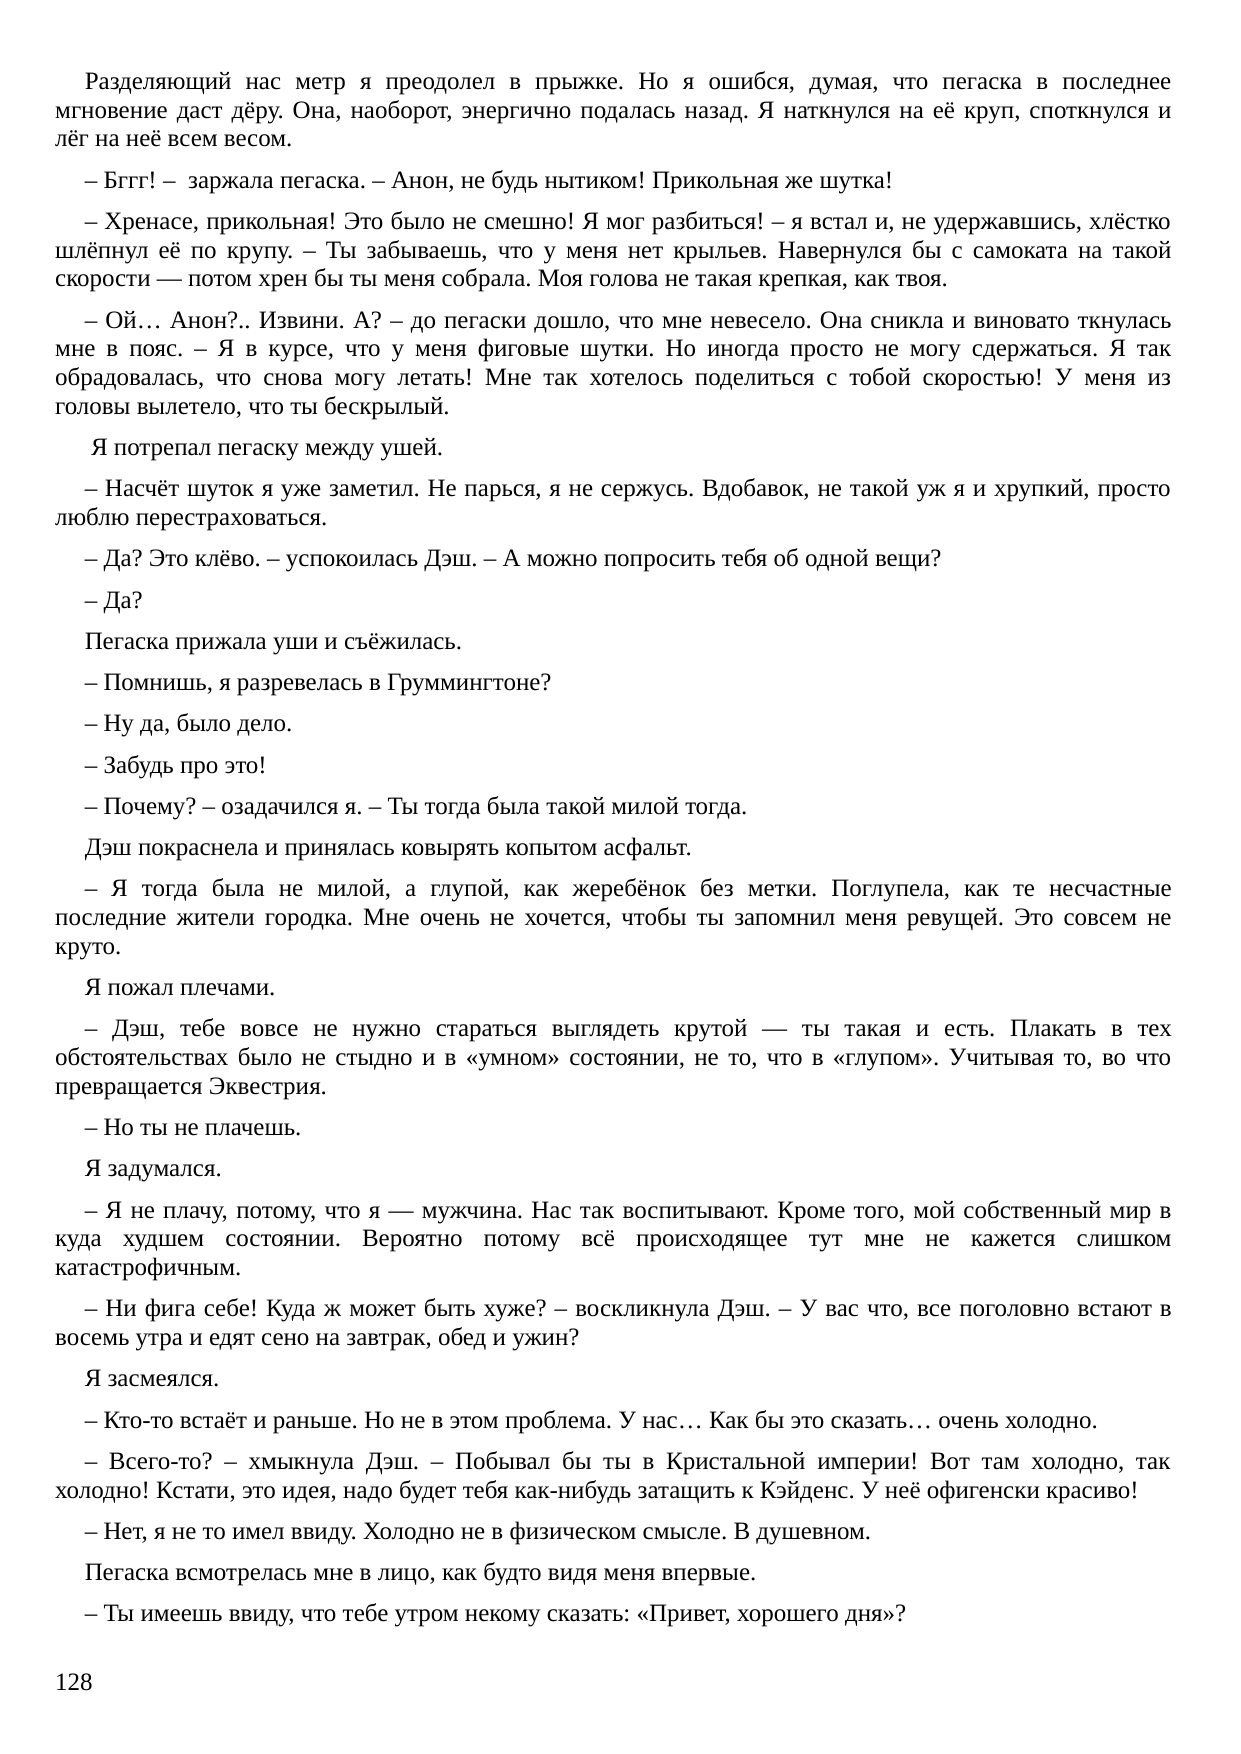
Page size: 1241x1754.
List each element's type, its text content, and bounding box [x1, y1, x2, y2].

text – Да? [55, 585, 1173, 613]
text Пегаска прижала уши и съёжилась. [55, 626, 1173, 655]
text Я пожал плечами. [55, 972, 1173, 1001]
text – Нет, я не то имел ввиду. Холодно не в физическом смысле. В душевном. [55, 1516, 1173, 1545]
text – Ты имеешь ввиду, что тебе утром некому сказать: «Привет, хорошего дня»? [55, 1598, 1173, 1627]
text Разделяющий нас метр я преодолел в прыжке. Но я ошибся, думая, что пегаска в последнее мгновение даст дёру. Она, наоборот, энергично подалась назад. Я наткнулся на её круп, споткнулся и лёг на неё всем весом. [55, 66, 1173, 152]
text – Да? Это клёво. – успокоилась Дэш. – А можно попросить тебя об одной вещи? [55, 543, 1173, 572]
text – Хренасе, прикольная! Это было не смешно! Я мог разбиться! – я встал и, не удержавшись, хлёстко шлёпнул её по крупу. – Ты забываешь, что у меня нет крыльев. Навернулся бы с самоката на такой скорости — потом хрен бы ты меня собрала. Моя голова не такая крепкая, как твоя. [55, 206, 1173, 292]
text – Я не плачу, потому, что я — мужчина. Нас так воспитывают. Кроме того, мой собственный мир в куда худшем состоянии. Вероятно потому всё происходящее тут мне не кажется слишком катастрофичным. [55, 1195, 1173, 1281]
text – Ну да, было дело. [55, 708, 1173, 737]
text Дэш покраснела и принялась ковырять копытом асфальт. [55, 832, 1173, 861]
text – Всего-то? – хмыкнула Дэш. – Побывал бы ты в Кристальной империи! Вот там холодно, так холодно! Кстати, это идея, надо будет тебя как-нибудь затащить к Кэйденс. У неё офигенски красиво! [55, 1446, 1173, 1503]
text – Я тогда была не милой, а глупой, как жеребёнок без метки. Поглупела, как те несчастные последние жители городка. Мне очень не хочется, чтобы ты запомнил меня ревущей. Это совсем не круто. [55, 873, 1173, 960]
text – Почему? – озадачился я. – Ты тогда была такой милой тогда. [55, 791, 1173, 820]
text – Ой… Анон?.. Извини. А? – до пегаски дошло, что мне невесело. Она сникла и виновато ткнулась мне в пояс. – Я в курсе, что у меня фиговые шутки. Но иногда просто не могу сдержаться. Я так обрадовалась, что снова могу летать! Мне так хотелось поделиться с тобой скоростью! У меня из головы вылетело, что ты бескрылый. [55, 305, 1173, 420]
text – Насчёт шуток я уже заметил. Не парься, я не сержусь. Вдобавок, не такой уж я и хрупкий, просто люблю перестраховаться. [55, 473, 1173, 531]
text Я потрепал пегаску между ушей. [55, 432, 1173, 461]
text – Ни фига себе! Куда ж может быть хуже? – воскликнула Дэш. – У вас что, все поголовно встают в восемь утра и едят сено на завтрак, обед и ужин? [55, 1293, 1173, 1351]
text – Помнишь, я разревелась в Груммингтоне? [55, 667, 1173, 696]
text – Но ты не плачешь. [55, 1112, 1173, 1141]
text – Забудь про это! [55, 750, 1173, 778]
text Пегаска всмотрелась мне в лицо, как будто видя меня впервые. [55, 1557, 1173, 1586]
text – Бггг! – заржала пегаска. – Анон, не будь нытиком! Прикольная же шутка! [55, 165, 1173, 193]
text – Кто-то встаёт и раньше. Но не в этом проблема. У нас… Как бы это сказать… очень холодно. [55, 1405, 1173, 1433]
text – Дэш, тебе вовсе не нужно стараться выглядеть крутой — ты такая и есть. Плакать в тех обстоятельствах было не стыдно и в «умном» состоянии, не то, что в «глупом». Учитывая то, во что превращается Эквестрия. [55, 1013, 1173, 1100]
text Я засмеялся. [55, 1363, 1173, 1392]
text Я задумался. [55, 1153, 1173, 1182]
